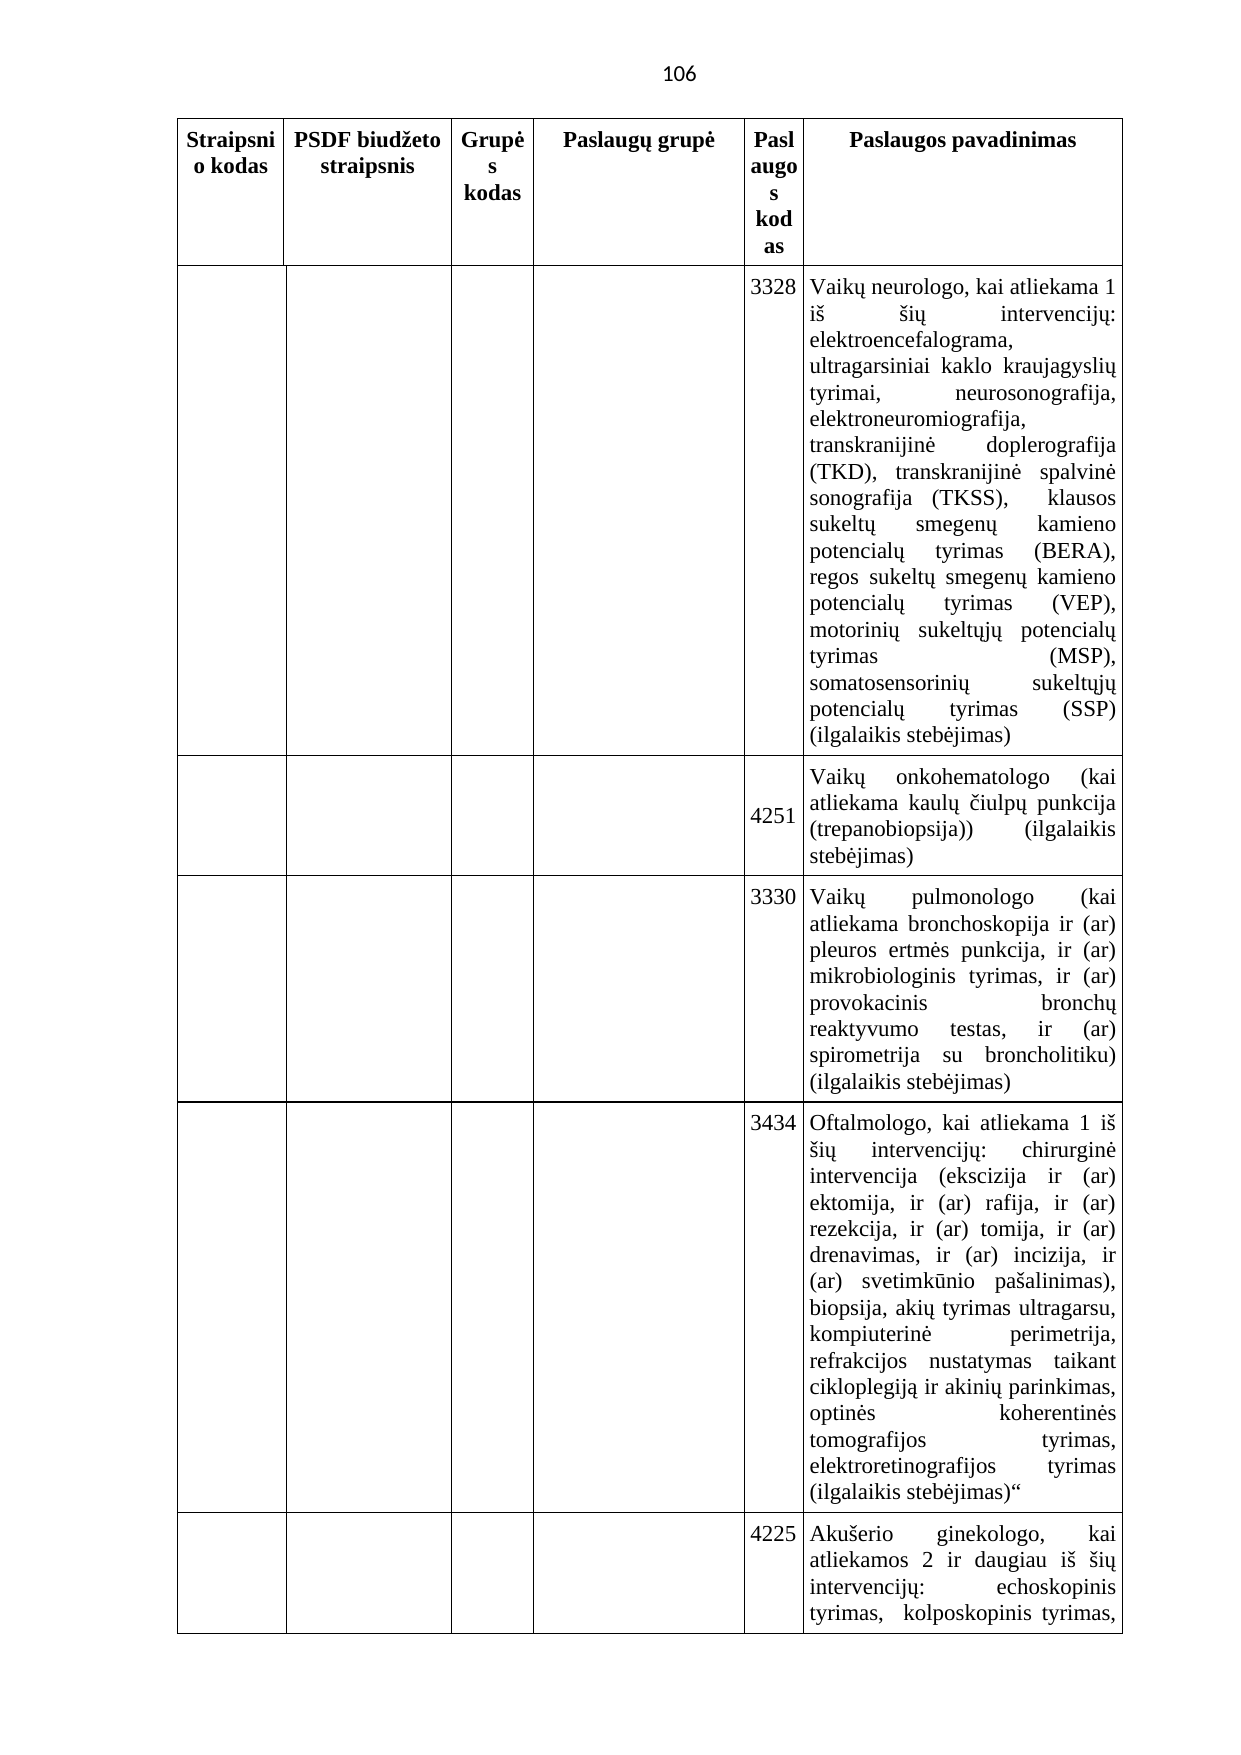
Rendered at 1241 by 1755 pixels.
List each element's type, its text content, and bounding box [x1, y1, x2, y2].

table_cell Akušerio ginekologo, kai atliekamos 2 ir daugiau iš šių intervencijų: echoskopinis tyrimas, kolposkopinis tyrimas, [804, 1513, 1122, 1632]
table_cell 3434 [745, 1103, 803, 1512]
table_cell [178, 1513, 286, 1632]
table_cell [178, 266, 286, 755]
table_cell 4225 [745, 1513, 803, 1632]
table_cell 3330 [745, 876, 803, 1101]
table_header Grupės kodas [452, 119, 533, 265]
table_cell [287, 1103, 451, 1512]
table_cell [534, 266, 744, 755]
table_cell [534, 756, 744, 875]
table_cell [452, 1103, 533, 1512]
table_cell [534, 876, 744, 1101]
table_cell Vaikų onkohematologo (kai atliekama kaulų čiulpų punkcija (trepanobiopsija)) (ilgalaikis stebėjimas) [804, 756, 1122, 875]
table_cell [534, 1103, 744, 1512]
table_cell [178, 1103, 286, 1512]
table_cell [452, 1513, 533, 1632]
table_cell [178, 756, 286, 875]
table_cell Oftalmologo, kai atliekama 1 iš šių intervencijų: chirurginė intervencija (ekscizija ir (ar) ektomija, ir (ar) rafija, ir (ar) rezekcija, ir (ar) tomija, ir (ar) drenavimas, ir (ar) incizija, ir (ar) svetimkūnio pašalinimas), biopsija, akių tyrimas ultragarsu, kompiuterinė perimetrija, refrakcijos nustatymas taikant cikloplegiją ir akinių parinkimas, optinės koherentinės tomografijos tyrimas, elektroretinografijos tyrimas (ilgalaikis stebėjimas)“ [804, 1103, 1122, 1512]
table_header Paslaugos pavadinimas [804, 119, 1122, 265]
table_header Paslaugų grupė [534, 119, 744, 265]
table_cell 4251 [745, 756, 803, 875]
table_cell [178, 876, 286, 1101]
table_cell [287, 756, 451, 875]
table_header Straipsnio kodas [178, 119, 283, 265]
table_cell [452, 876, 533, 1101]
table_cell 3328 [745, 266, 803, 755]
table_cell [534, 1513, 744, 1632]
table_cell [452, 756, 533, 875]
table_cell Vaikų neurologo, kai atliekama 1 iš šių intervencijų: elektroencefalograma, ultragarsiniai kaklo kraujagyslių tyrimai, neurosonografija, elektroneuromiografija, transkranijinė doplerografija (TKD), transkranijinė spalvinė sonografija (TKSS), klausos sukeltų smegenų kamieno potencialų tyrimas (BERA), regos sukeltų smegenų kamieno potencialų tyrimas (VEP), motorinių sukeltųjų potencialų tyrimas (MSP), somatosensorinių sukeltųjų potencialų tyrimas (SSP) (ilgalaikis stebėjimas) [804, 266, 1122, 755]
table_cell [287, 876, 451, 1101]
table_cell Vaikų pulmonologo (kai atliekama bronchoskopija ir (ar) pleuros ertmės punkcija, ir (ar) mikrobiologinis tyrimas, ir (ar) provokacinis bronchų reaktyvumo testas, ir (ar) spirometrija su broncholitiku) (ilgalaikis stebėjimas) [804, 876, 1122, 1101]
table_cell [452, 266, 533, 755]
table_header PSDF biudžeto straipsnis [284, 119, 451, 265]
table_cell [287, 1513, 451, 1632]
table_header Paslaugos kodas [745, 119, 803, 265]
table_cell [287, 266, 451, 755]
